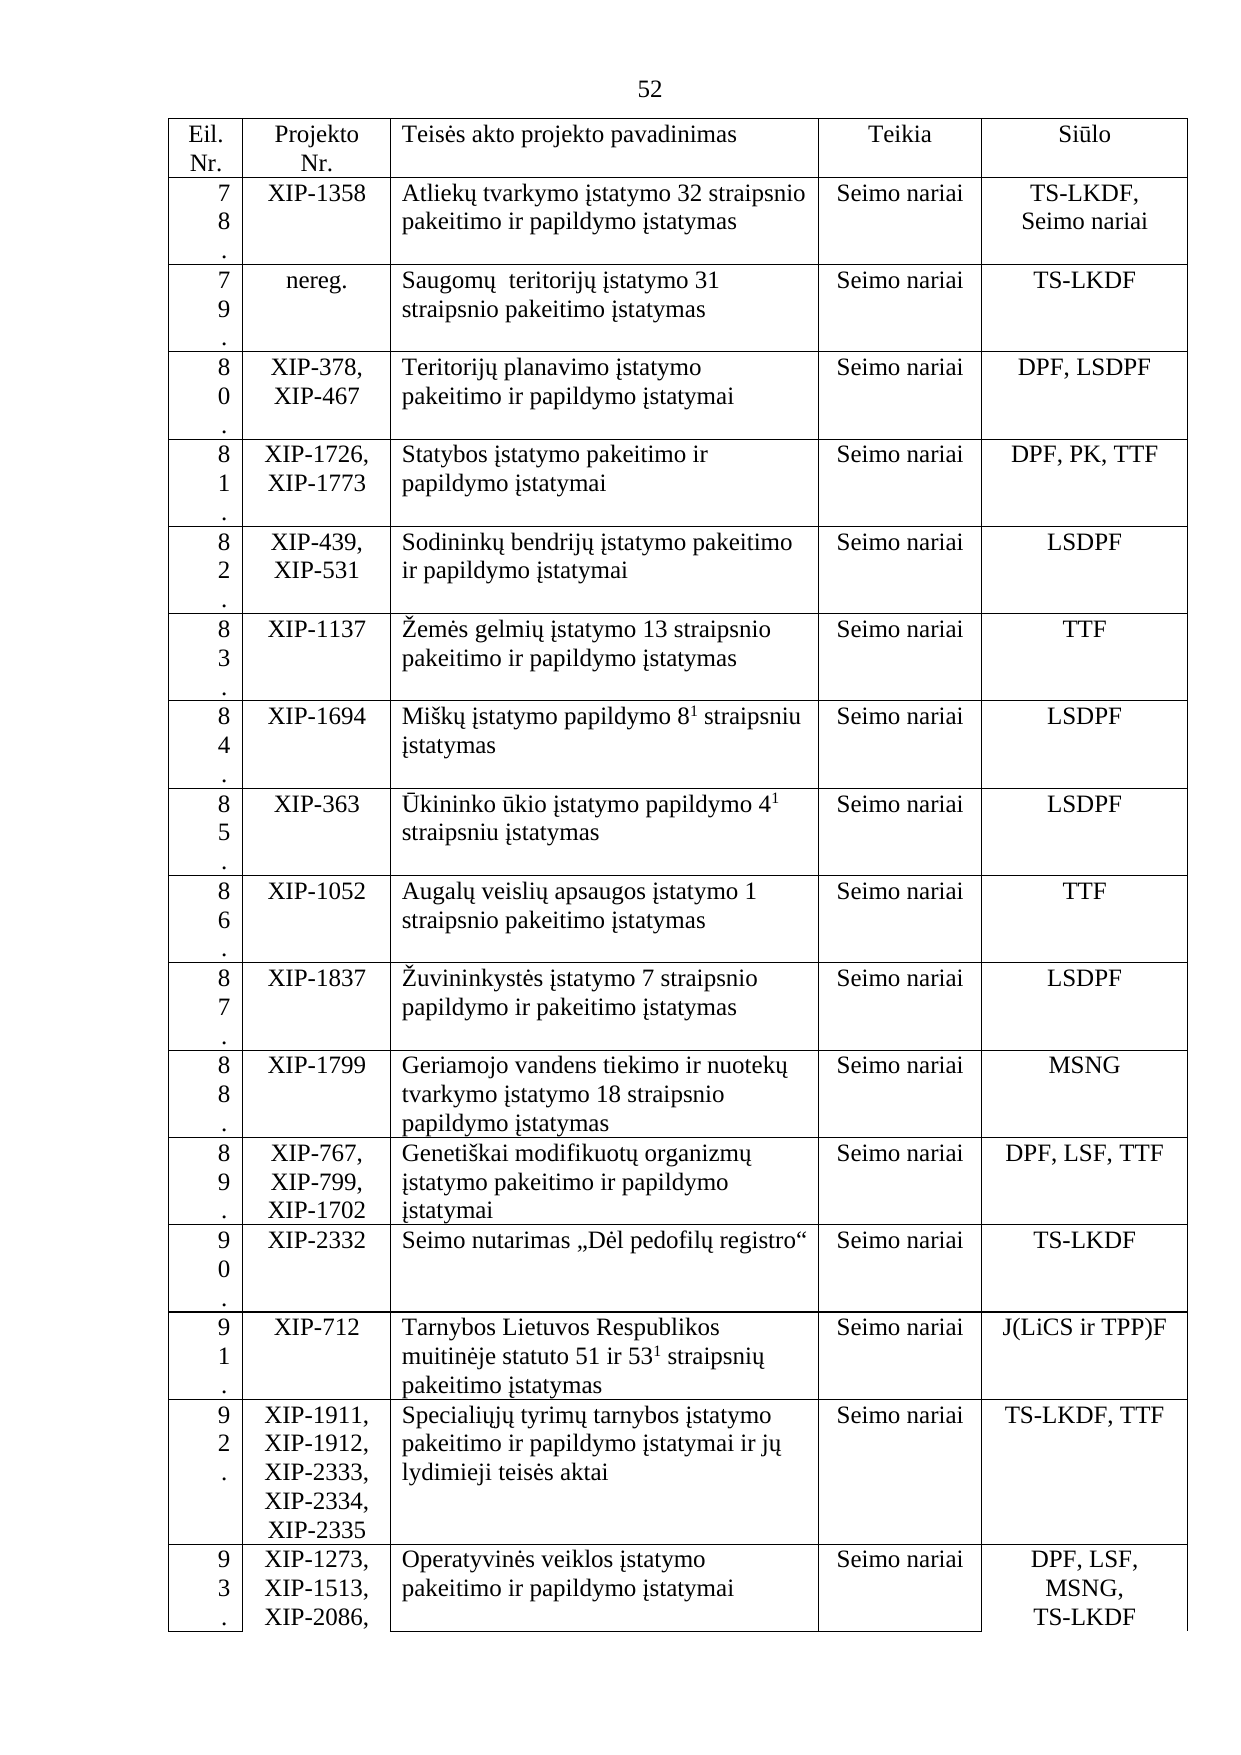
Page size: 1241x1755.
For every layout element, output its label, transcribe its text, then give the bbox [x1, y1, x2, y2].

table_cell XIP-712 [243, 1313, 390, 1399]
table_cell XIP-2332 [243, 1225, 390, 1311]
table_cell Teritorijų planavimo įstatymo pakeitimo ir papildymo įstatymai [391, 352, 818, 438]
table_cell Seimo nariai [819, 352, 981, 438]
table_cell [169, 265, 242, 351]
table_cell TTF [982, 876, 1187, 962]
table_cell Specialiųjų tyrimų tarnybos įstatymo pakeitimo ir papildymo įstatymai ir jų lydimieji teisės aktai [391, 1400, 818, 1543]
table_cell [169, 789, 242, 875]
table_cell Genetiškai modifikuotų organizmų įstatymo pakeitimo ir papildymo įstatymai [391, 1138, 818, 1224]
table_cell Operatyvinės veiklos įstatymo pakeitimo ir papildymo įstatymai [391, 1545, 818, 1631]
table_cell [169, 1051, 242, 1137]
table_cell XIP-1052 [243, 876, 390, 962]
table_cell [169, 1545, 242, 1631]
table_cell XIP-439, XIP-531 [243, 527, 390, 613]
table_cell Seimo nariai [819, 265, 981, 351]
table_header Eil. Nr. [169, 119, 242, 177]
table_cell LSDPF [982, 527, 1187, 613]
table_cell [169, 1138, 242, 1224]
table_cell Seimo nariai [819, 1138, 981, 1224]
table_cell [169, 440, 242, 526]
table_cell [169, 876, 242, 962]
table_header Projekto Nr. [243, 119, 390, 177]
table_cell Miškų įstatymo papildymo 81 straipsniu įstatymas [391, 701, 818, 788]
table_header Teikia [819, 119, 981, 177]
table_cell [169, 963, 242, 1049]
table_cell Žuvininkystės įstatymo 7 straipsnio papildymo ir pakeitimo įstatymas [391, 963, 818, 1049]
table_cell DPF, LSDPF [982, 352, 1187, 438]
table_cell MSNG [982, 1051, 1187, 1137]
table_cell [169, 1313, 242, 1399]
table_cell LSDPF [982, 789, 1187, 875]
table_cell Geriamojo vandens tiekimo ir nuotekų tvarkymo įstatymo 18 straipsnio papildymo įstatymas [391, 1051, 818, 1137]
table_cell XIP-1911, XIP-1912, XIP-2333, XIP-2334, XIP-2335 [243, 1400, 390, 1543]
table_cell J(LiCS ir TPP)F [982, 1313, 1187, 1399]
table_cell Seimo nariai [819, 1400, 981, 1543]
table_cell Sodininkų bendrijų įstatymo pakeitimo ir papildymo įstatymai [391, 527, 818, 613]
table_cell XIP-1837 [243, 963, 390, 1049]
table_cell Seimo nariai [819, 1225, 981, 1311]
table_cell Augalų veislių apsaugos įstatymo 1 straipsnio pakeitimo įstatymas [391, 876, 818, 962]
table_cell [169, 614, 242, 700]
table_cell Seimo nariai [819, 876, 981, 962]
table_cell Žemės gelmių įstatymo 13 straipsnio pakeitimo ir papildymo įstatymas [391, 614, 818, 700]
table_cell Seimo nariai [819, 178, 981, 264]
table_cell DPF, PK, TTF [982, 440, 1187, 526]
table_cell XIP-1273, XIP-1513, XIP-2086, [243, 1545, 390, 1631]
table_cell [169, 1225, 242, 1311]
table_cell DPF, LSF, MSNG, TS-LKDF [982, 1545, 1187, 1631]
table_cell Ūkininko ūkio įstatymo papildymo 41 straipsniu įstatymas [391, 789, 818, 875]
table_cell XIP-363 [243, 789, 390, 875]
table_cell TTF [982, 614, 1187, 700]
table_cell [169, 527, 242, 613]
table_cell Seimo nariai [819, 963, 981, 1049]
table_cell Seimo nariai [819, 527, 981, 613]
table_cell Atliekų tvarkymo įstatymo 32 straipsnio pakeitimo ir papildymo įstatymas [391, 178, 818, 264]
table_cell Statybos įstatymo pakeitimo ir papildymo įstatymai [391, 440, 818, 526]
table_cell [169, 1400, 242, 1543]
table_cell Seimo nariai [819, 701, 981, 788]
table_cell XIP-1137 [243, 614, 390, 700]
table_cell Saugomų teritorijų įstatymo 31 straipsnio pakeitimo įstatymas [391, 265, 818, 351]
table_cell DPF, LSF, TTF [982, 1138, 1187, 1224]
table_cell Seimo nariai [819, 1545, 981, 1631]
table_cell Seimo nariai [819, 614, 981, 700]
table_cell XIP-1694 [243, 701, 390, 788]
table_cell TS-LKDF [982, 1225, 1187, 1311]
table_cell XIP-767, XIP-799, XIP-1702 [243, 1138, 390, 1224]
table_cell [169, 352, 242, 438]
table_cell Seimo nutarimas „Dėl pedofilų registro“ [391, 1225, 818, 1311]
table_header Siūlo [982, 119, 1187, 177]
table_cell Seimo nariai [819, 789, 981, 875]
table_cell nereg. [243, 265, 390, 351]
table_cell [169, 701, 242, 788]
table_cell XIP-378, XIP-467 [243, 352, 390, 438]
table_header Teisės akto projekto pavadinimas [391, 119, 818, 177]
table_cell TS-LKDF [982, 265, 1187, 351]
table_cell XIP-1358 [243, 178, 390, 264]
table_cell Seimo nariai [819, 440, 981, 526]
table_cell LSDPF [982, 963, 1187, 1049]
table_cell [169, 178, 242, 264]
table_cell TS-LKDF, TTF [982, 1400, 1187, 1543]
table_cell TS-LKDF, Seimo nariai [982, 178, 1187, 264]
table_cell Seimo nariai [819, 1051, 981, 1137]
table_cell Seimo nariai [819, 1313, 981, 1399]
table_cell LSDPF [982, 701, 1187, 788]
table_cell Tarnybos Lietuvos Respublikos muitinėje statuto 51 ir 531 straipsnių pakeitimo įstatymas [391, 1313, 818, 1399]
table_cell XIP-1726, XIP-1773 [243, 440, 390, 526]
table_cell XIP-1799 [243, 1051, 390, 1137]
